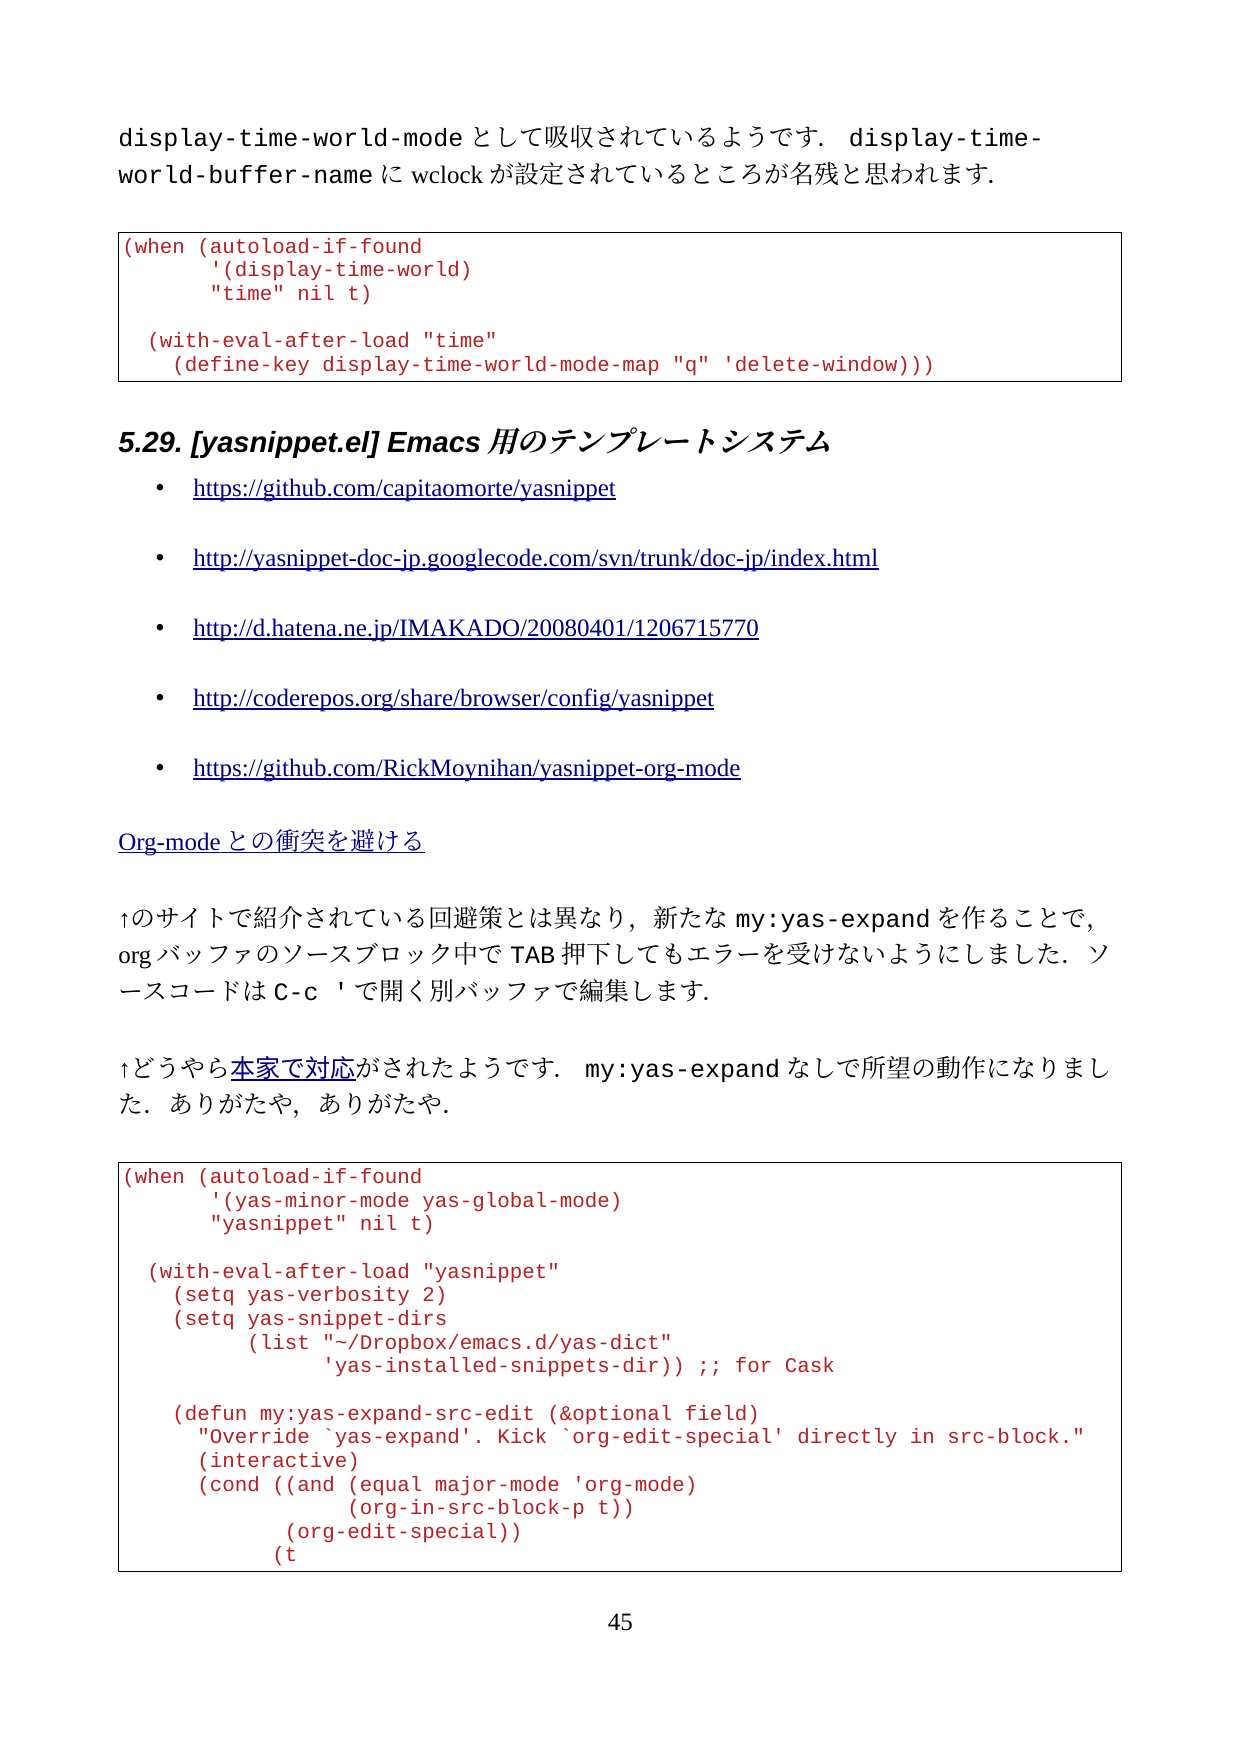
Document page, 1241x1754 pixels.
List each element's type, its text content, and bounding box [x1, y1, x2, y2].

text (interactive) [119, 1446, 1121, 1469]
list http://yasnippet-doc-jp.googlecode.com/svn/trunk/doc-jp/index.html [156, 543, 1122, 601]
text ↑どうやら本家で対応がされたようです． my:yas-expand なしで所望の動作になりました．ありがたや，ありがたや． [118, 1049, 1122, 1150]
text (setq yas-snippet-dirs [119, 1304, 1121, 1328]
text '(display-time-world) [119, 256, 1121, 279]
list http://coderepos.org/share/browser/config/yasnippet [156, 683, 1122, 741]
text "yasnippet" nil t) [119, 1209, 1121, 1233]
text (when (autoload-if-found [119, 233, 1121, 256]
list https://github.com/capitaomorte/yasnippet [156, 473, 1122, 531]
list http://d.hatena.ne.jp/IMAKADO/20080401/1206715770 [156, 613, 1122, 671]
text 'yas-installed-snippets-dir)) ;; for Cask [119, 1351, 1121, 1375]
text (cond ((and (equal major-mode 'org-mode) [119, 1469, 1121, 1493]
text (when (autoload-if-found [119, 1163, 1121, 1186]
text (t [119, 1541, 1121, 1571]
text '(yas-minor-mode yas-global-mode) [119, 1186, 1121, 1209]
text ↑のサイトで紹介されている回避策とは異なり，新たな my:yas-expand を作ることで，orgバッファのソースブロック中で TAB 押下してもエラーを受けないようにしました．ソースコードは C-c ' で開く別バッファで編集します． [118, 899, 1122, 1036]
text display-time-world-mode として吸収されているようです． display-time-world-buffer-name に wclock が設定されているところが名残と思われます． [118, 118, 1122, 219]
text "time" nil t) [119, 279, 1121, 303]
list https://github.com/RickMoynihan/yasnippet-org-mode [156, 753, 1122, 811]
subtitle [yasnippet.el] Emacs用のテンプレートシステム [118, 419, 1122, 461]
text (defun my:yas-expand-src-edit (&optional field) [119, 1399, 1121, 1422]
text (org-edit-special)) [119, 1517, 1121, 1541]
text (with-eval-after-load "yasnippet" [119, 1257, 1121, 1280]
text (setq yas-verbosity 2) [119, 1280, 1121, 1304]
text "Override `yas-expand'. Kick `org-edit-special' directly in src-block." [119, 1422, 1121, 1446]
text (define-key display-time-world-mode-map "q" 'delete-window))) [119, 350, 1121, 381]
text (org-in-src-block-p t)) [119, 1493, 1121, 1517]
text (list "~/Dropbox/emacs.d/yas-dict" [119, 1328, 1121, 1351]
text (with-eval-after-load "time" [119, 326, 1121, 350]
text Org-modeとの衝突を避ける [118, 823, 1122, 886]
